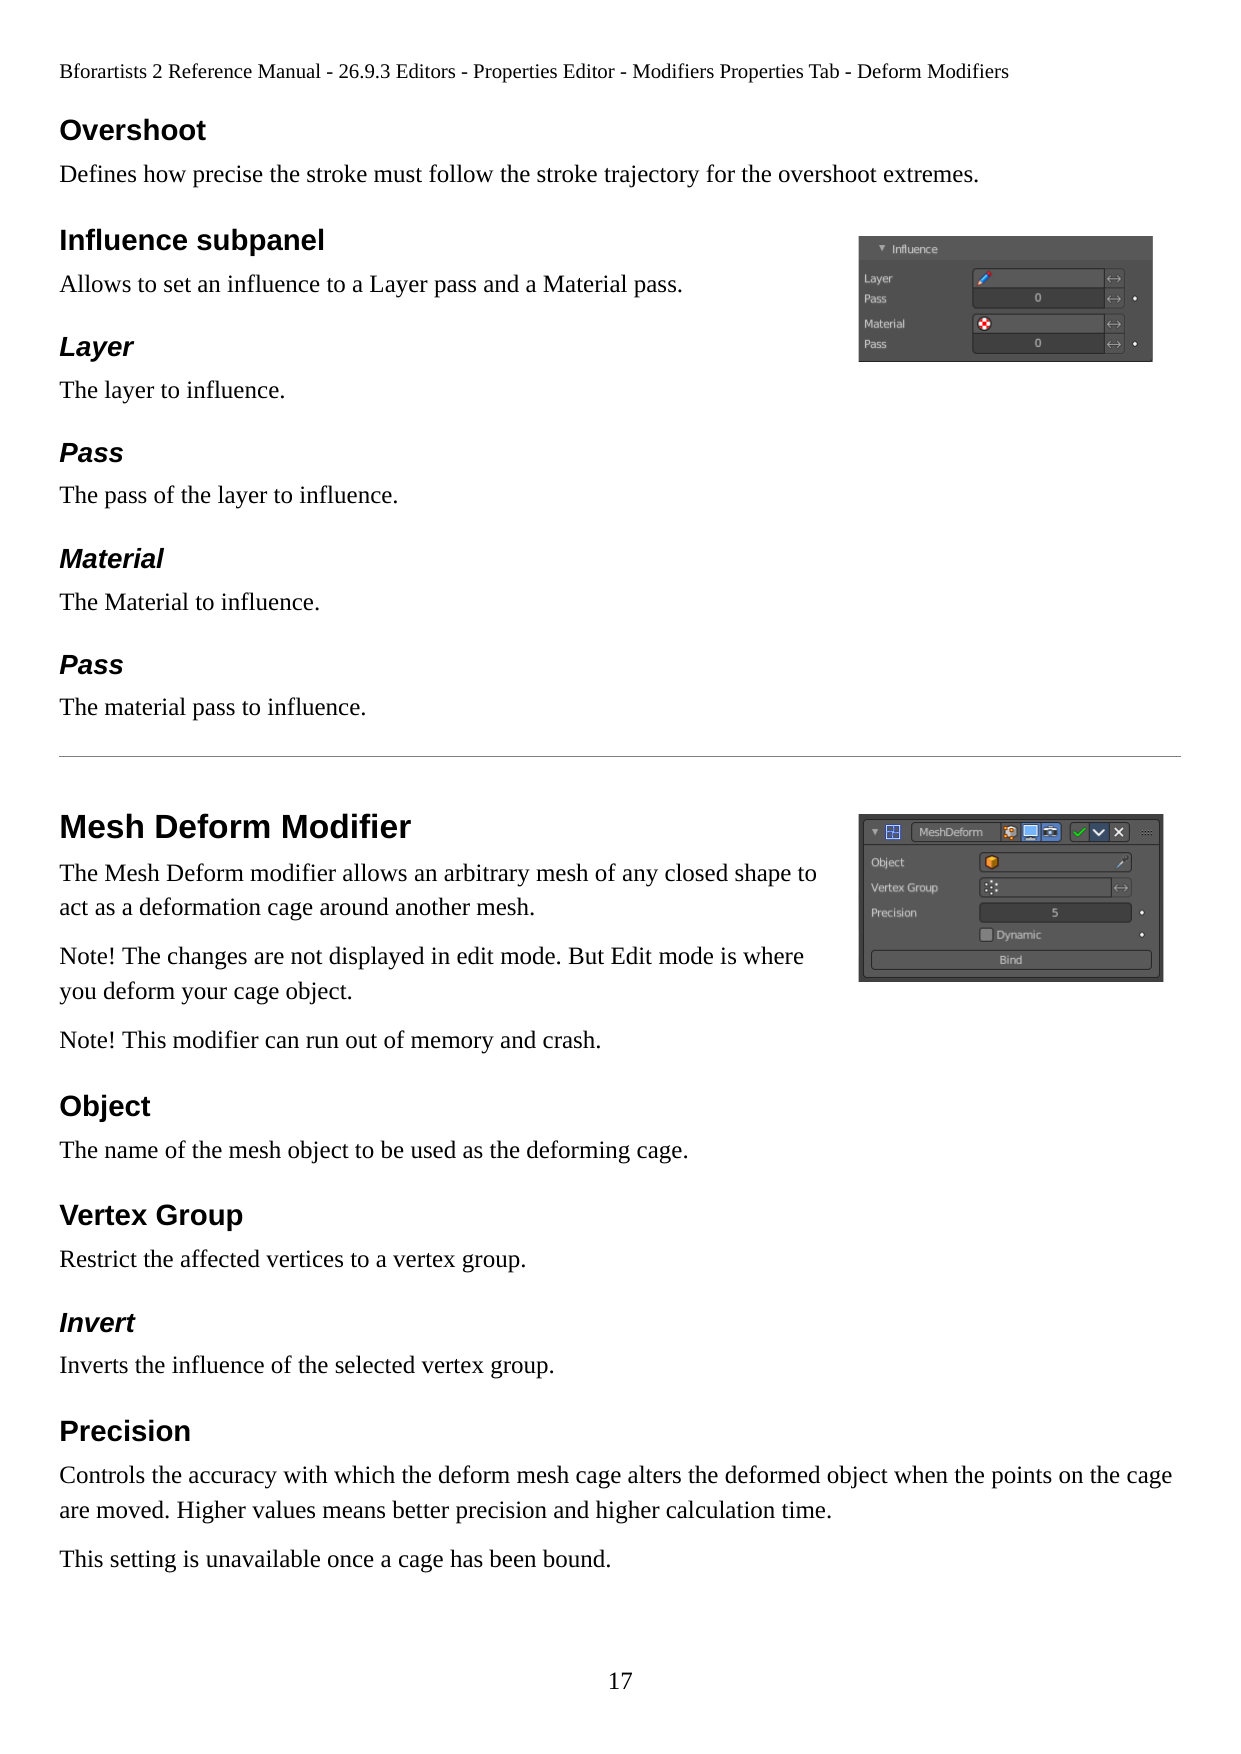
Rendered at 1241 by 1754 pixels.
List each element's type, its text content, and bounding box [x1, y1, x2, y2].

picture [858, 236, 1153, 362]
subtitle Mesh Deform Modifier [59, 807, 1181, 845]
subtitle Precision [59, 1414, 1181, 1448]
subtitle Layer [59, 330, 858, 362]
subtitle [1153, 330, 1181, 362]
text Note! The changes are not displayed in edit mode. But Edit mode is where you deform your cage object. [59, 941, 1181, 1004]
subtitle Vertex Group [59, 1198, 1181, 1232]
subtitle Material [59, 542, 1181, 574]
text This setting is unavailable once a cage has been bound. [59, 1544, 1181, 1573]
subtitle Overshoot [59, 113, 1181, 146]
subtitle Pass [59, 648, 1181, 680]
text Restrict the affected vertices to a vertex group. [59, 1244, 1181, 1273]
subtitle Influence subpanel [59, 222, 1181, 256]
picture [858, 814, 1164, 982]
subtitle Object [59, 1088, 1181, 1122]
text Allows to set an influence to a Layer pass and a Material pass. [59, 269, 858, 297]
text Defines how precise the stroke must follow the stroke trajectory for the overshoot extremes. [59, 159, 1181, 188]
text The name of the mesh object to be used as the deforming cage. [59, 1135, 1181, 1163]
text The layer to influence. [59, 375, 1181, 403]
text Controls the accuracy with which the deform mesh cage alters the deformed object when the points on the cage are moved. Higher values means better precision and higher calculation time. [59, 1460, 1181, 1524]
text The Material to influence. [59, 587, 1181, 615]
text The pass of the layer to influence. [59, 481, 1181, 509]
text Inverts the influence of the selected vertex group. [59, 1351, 1181, 1379]
subtitle Invert [59, 1306, 1181, 1338]
subtitle Pass [59, 436, 1181, 468]
text The material pass to influence. [59, 692, 1181, 721]
text Note! This modifier can run out of memory and crash. [59, 1025, 1181, 1053]
text The Mesh Deform modifier allows an arbitrary mesh of any closed shape to act as a deformation cage around another mesh. [59, 858, 858, 921]
